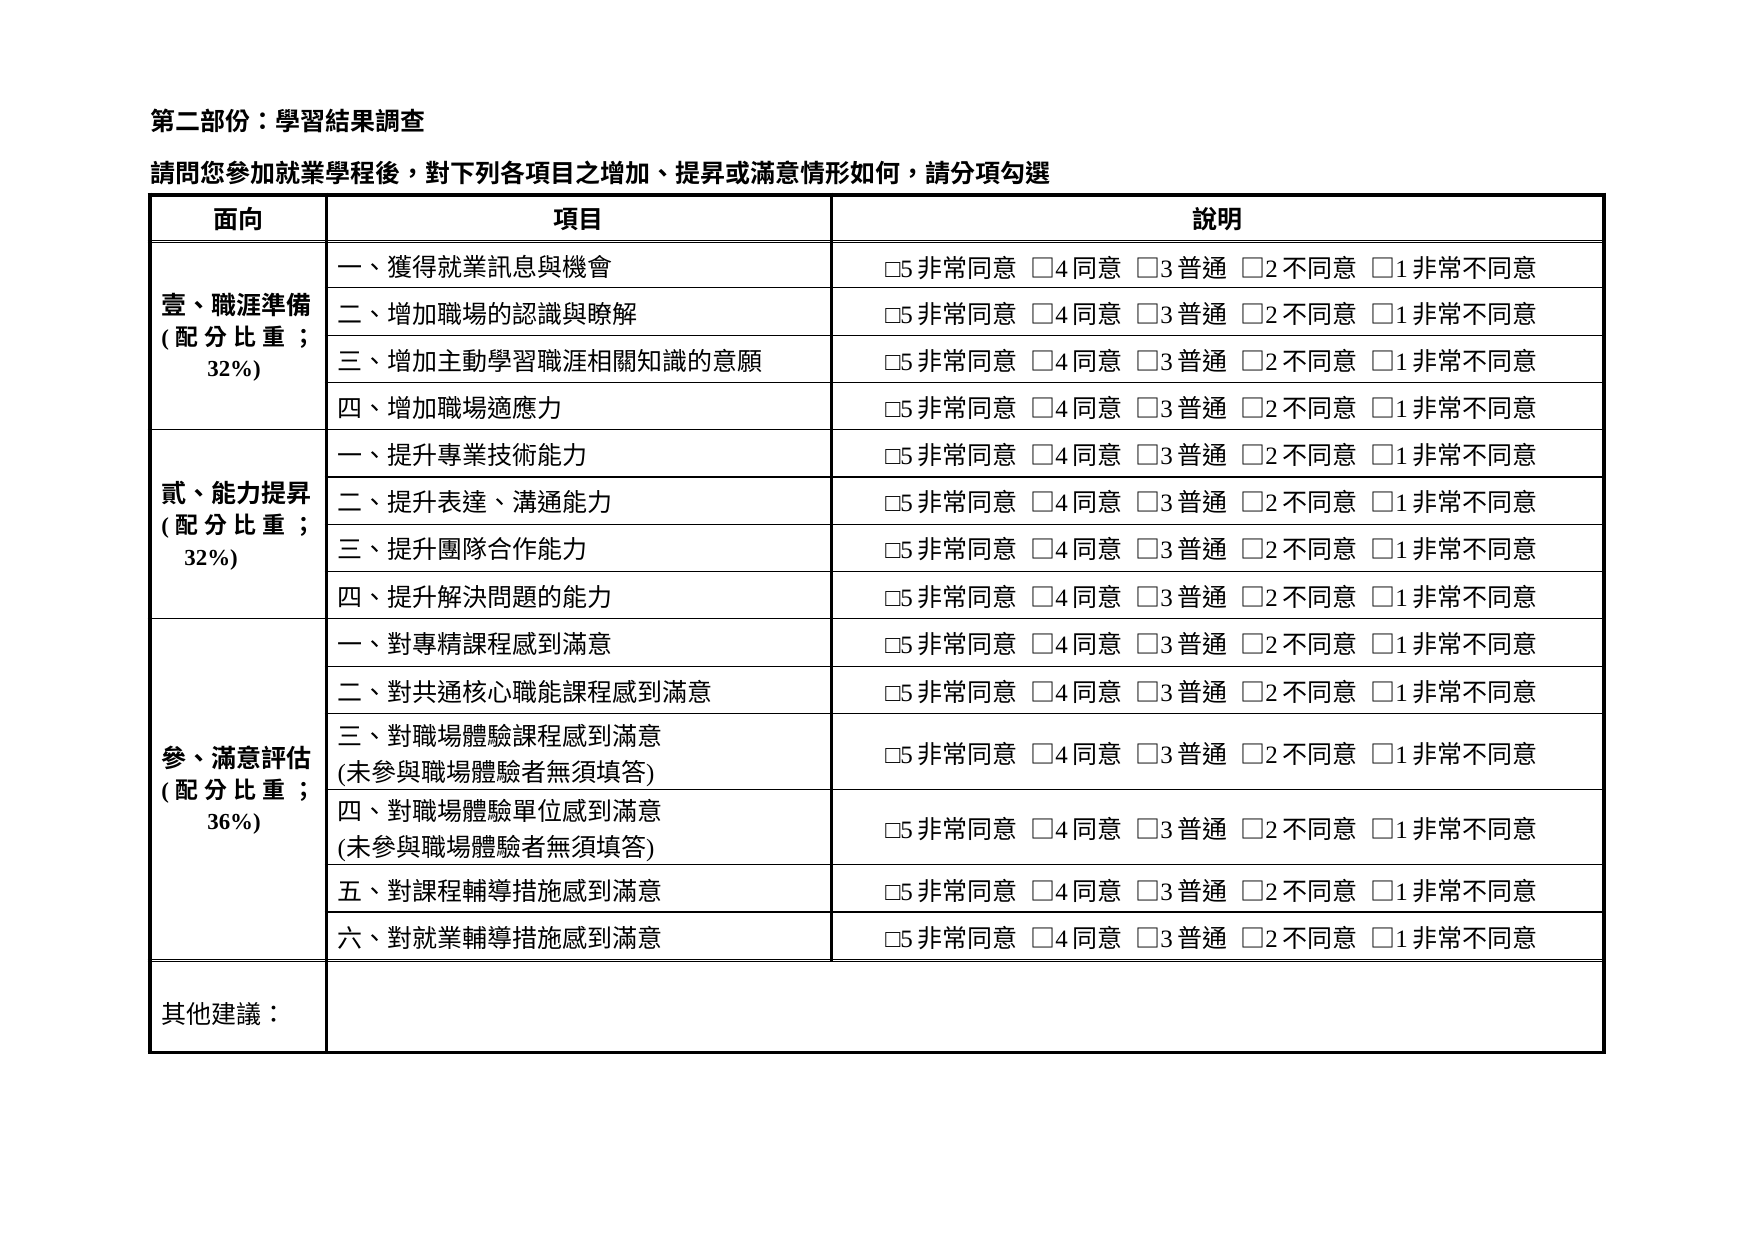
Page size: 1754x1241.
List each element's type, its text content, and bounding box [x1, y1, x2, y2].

table_cell □5非常同意 □4同意 □3普通 □2不同意 □1非常不同意 [833, 243, 1602, 287]
table_cell 壹、職涯準備 (配分比重；32%) [152, 243, 325, 429]
table_cell □5非常同意 □4同意 □3普通 □2不同意 □1非常不同意 [833, 913, 1602, 959]
table_cell 三、提升團隊合作能力 [328, 525, 830, 571]
table_cell 一、對專精課程感到滿意 [328, 619, 830, 666]
table_cell □5非常同意 □4同意 □3普通 □2不同意 □1非常不同意 [833, 288, 1602, 334]
table_header 面向 [152, 197, 325, 240]
table_cell □5非常同意 □4同意 □3普通 □2不同意 □1非常不同意 [833, 478, 1602, 524]
table_cell 三、增加主動學習職涯相關知識的意願 [328, 336, 830, 382]
table_cell □5非常同意 □4同意 □3普通 □2不同意 □1非常不同意 [833, 572, 1602, 618]
table_cell □5非常同意 □4同意 □3普通 □2不同意 □1非常不同意 [833, 865, 1602, 911]
table_cell 三、對職場體驗課程感到滿意 (未參與職場體驗者無須填答) [328, 714, 830, 788]
table_cell 一、獲得就業訊息與機會 [328, 243, 830, 287]
table_cell 五、對課程輔導措施感到滿意 [328, 865, 830, 911]
text 請問您參加就業學程後，對下列各項目之增加、提昇或滿意情形如何，請分項勾選 [150, 141, 1604, 193]
table_cell [328, 962, 1602, 1051]
table_cell □5非常同意 □4同意 □3普通 □2不同意 □1非常不同意 [833, 525, 1602, 571]
table_cell 其他建議： [152, 962, 325, 1051]
table_cell □5非常同意 □4同意 □3普通 □2不同意 □1非常不同意 [833, 383, 1602, 429]
table_cell 四、增加職場適應力 [328, 383, 830, 429]
table_header 項目 [328, 197, 830, 240]
table_cell 二、增加職場的認識與瞭解 [328, 288, 830, 334]
table_header 說明 [833, 197, 1602, 240]
table_cell 二、提升表達、溝通能力 [328, 478, 830, 524]
table_cell □5非常同意 □4同意 □3普通 □2不同意 □1非常不同意 [833, 619, 1602, 666]
table_cell 二、對共通核心職能課程感到滿意 [328, 667, 830, 713]
table_cell 六、對就業輔導措施感到滿意 [328, 913, 830, 959]
table_cell □5非常同意 □4同意 □3普通 □2不同意 □1非常不同意 [833, 714, 1602, 788]
table_cell □5非常同意 □4同意 □3普通 □2不同意 □1非常不同意 [833, 790, 1602, 864]
text 第二部份：學習結果調查 [150, 88, 1604, 141]
table_cell □5非常同意 □4同意 □3普通 □2不同意 □1非常不同意 [833, 667, 1602, 713]
table_cell 四、提升解決問題的能力 [328, 572, 830, 618]
table_cell □5非常同意 □4同意 □3普通 □2不同意 □1非常不同意 [833, 430, 1602, 476]
table_cell 四、對職場體驗單位感到滿意 (未參與職場體驗者無須填答) [328, 790, 830, 864]
table_cell 參、滿意評估 (配分比重；36%) [152, 619, 325, 959]
table_cell □5非常同意 □4同意 □3普通 □2不同意 □1非常不同意 [833, 336, 1602, 382]
table_cell 貳、能力提昇 (配分比重；32%) [152, 430, 325, 618]
table_cell 一、提升專業技術能力 [328, 430, 830, 476]
